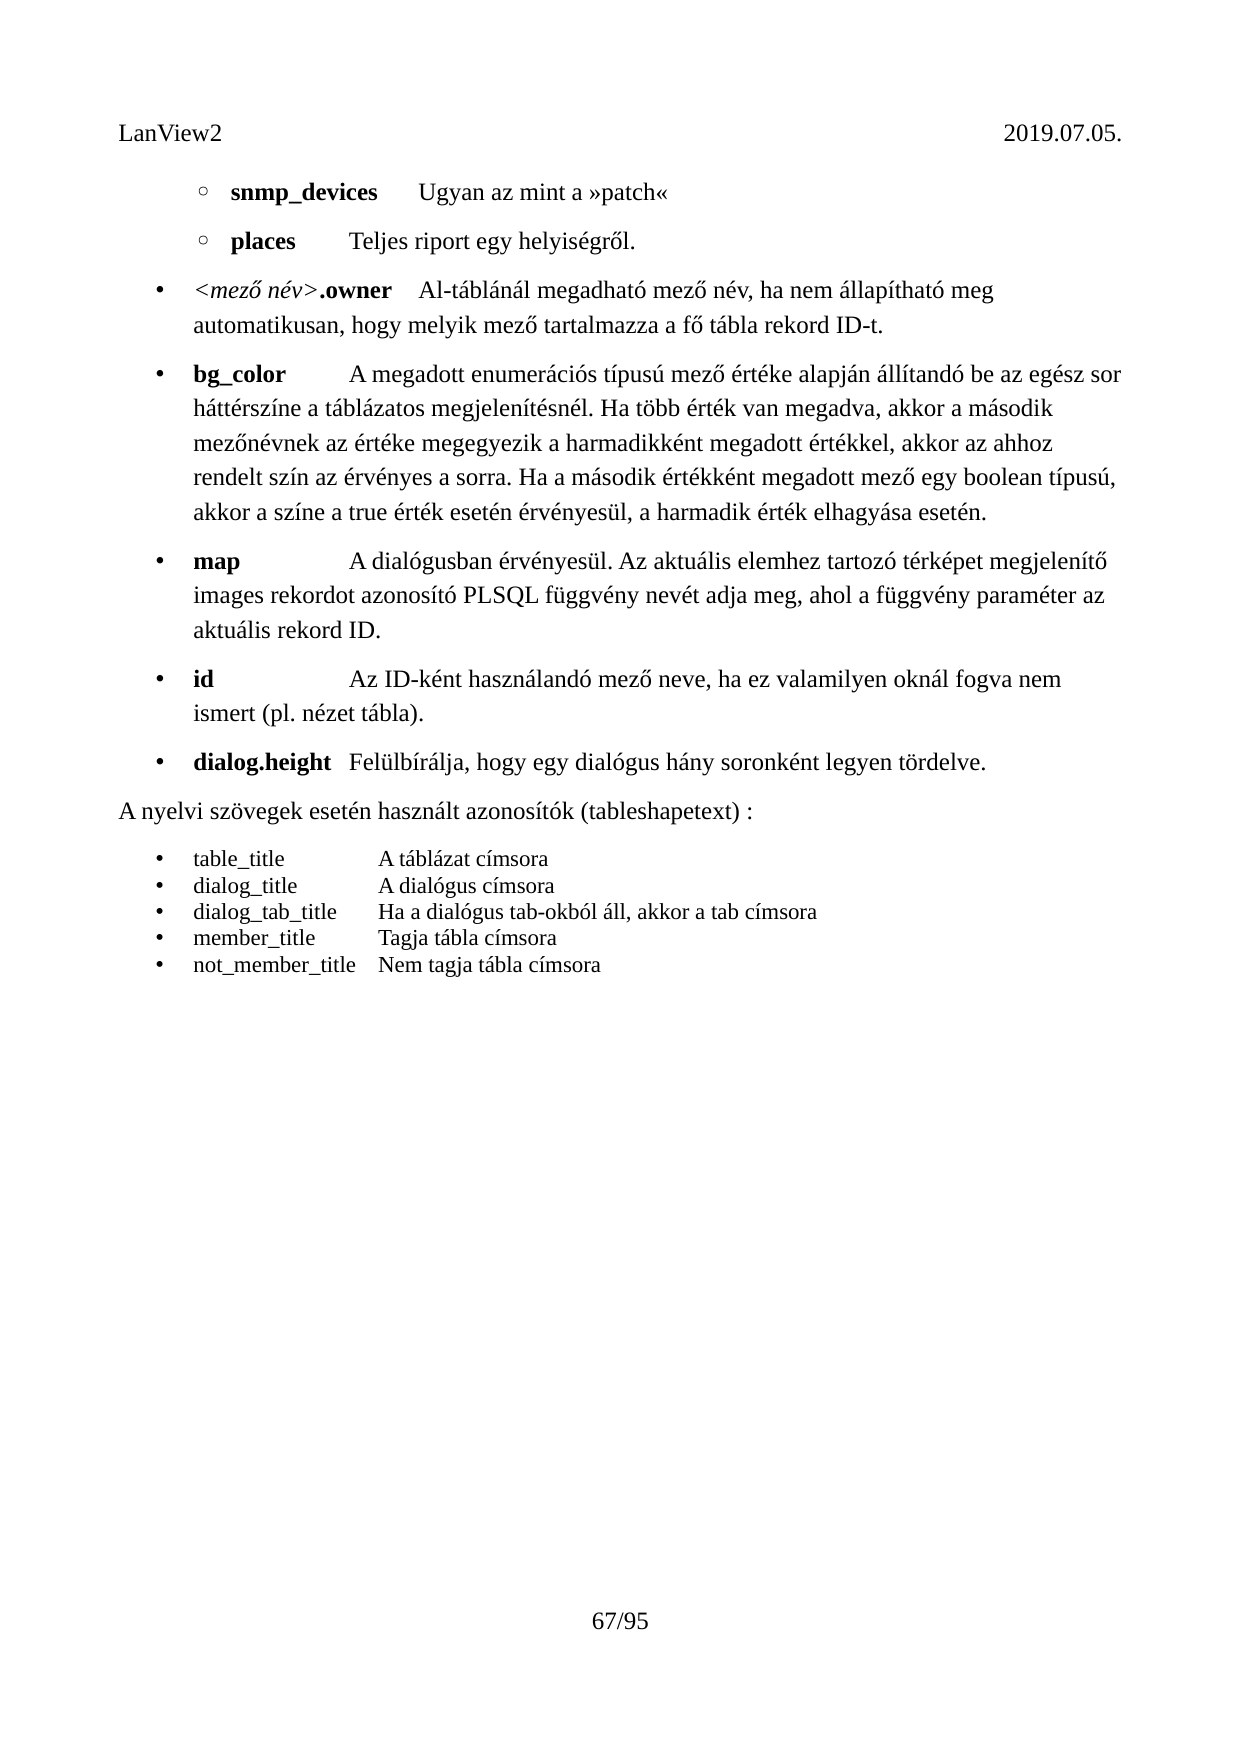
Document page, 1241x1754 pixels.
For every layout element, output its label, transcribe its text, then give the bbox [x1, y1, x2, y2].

list <mező név>.owner Al-táblánál megadható mező név, ha nem állapítható meg automatikusan, hogy melyik mező tartalmazza a fő tábla rekord ID-t. [156, 275, 1122, 338]
list bg_color A megadott enumerációs típusú mező értéke alapján állítandó be az egész sor háttérszíne a táblázatos megjelenítésnél. Ha több érték van megadva, akkor a második mezőnévnek az értéke megegyezik a harmadikként megadott értékkel, akkor az ahhoz rendelt szín az érvényes a sorra. Ha a második értékként megadott mező egy boolean típusú, akkor a színe a true érték esetén érvényesül, a harmadik érték elhagyása esetén. [156, 359, 1122, 525]
list map A dialógusban érvényesül. Az aktuális elemhez tartozó térképet megjelenítő images rekordot azonosító PLSQL függvény nevét adja meg, ahol a függvény paraméter az aktuális rekord ID. [156, 546, 1122, 643]
list snmp_devices Ugyan az mint a »patch« [193, 177, 1122, 206]
list dialog_title A dialógus címsora [156, 872, 1122, 898]
list not_member_title Nem tagja tábla címsora [156, 951, 1122, 977]
text A nyelvi szövegek esetén használt azonosítók (tableshapetext) : [118, 796, 1122, 825]
list dialog.height Felülbírálja, hogy egy dialógus hány soronként legyen tördelve. [156, 747, 1122, 776]
list places Teljes riport egy helyiségről. [193, 226, 1122, 255]
list dialog_tab_title Ha a dialógus tab-okból áll, akkor a tab címsora [156, 898, 1122, 924]
list id Az ID-ként használandó mező neve, ha ez valamilyen oknál fogva nem ismert (pl. nézet tábla). [156, 664, 1122, 727]
list member_title Tagja tábla címsora [156, 924, 1122, 951]
list table_title A táblázat címsora [156, 845, 1122, 872]
